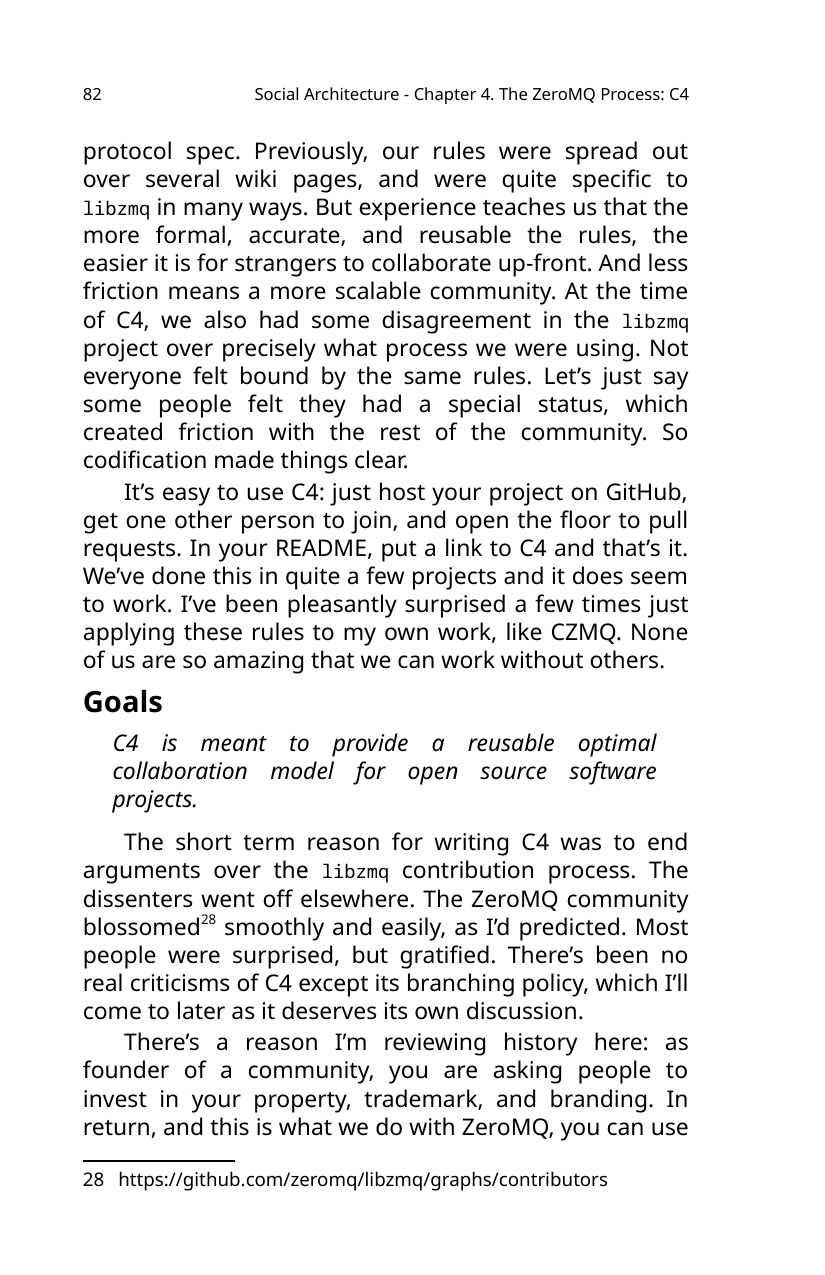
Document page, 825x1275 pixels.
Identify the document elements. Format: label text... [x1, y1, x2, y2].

text There’s a reason I’m reviewing history here: as founder of a community, you are asking people to invest in your property, trademark, and branding. In return, and this is what we do with ZeroMQ, you can use [83, 1026, 689, 1142]
text https://github.com/zeromq/libzmq/graphs/contributors [83, 1167, 689, 1192]
text C4 is meant to provide a reusable optimal collaboration model for open source software projects. [112, 727, 660, 814]
subtitle Goals [83, 681, 689, 721]
text It’s easy to use C4: just host your project on GitHub, get one other person to join, and open the floor to pull requests. In your README, put a link to C4 and that’s it. We’ve done this in quite a few projects and it does seem to work. I’ve been pleasantly surprised a few times just applying these rules to my own work, like CZMQ. None of us are so amazing that we can work without others. [83, 476, 689, 676]
text The short term reason for writing C4 was to end arguments over the libzmq contribution process. The dissenters went off elsewhere. The ZeroMQ community blossomed smoothly and easily, as I’d predicted. Most people were surprised, but gratified. There’s been no real criticisms of C4 except its branching policy, which I’ll come to later as it deserves its own discussion. [83, 826, 689, 1026]
text protocol spec. Previously, our rules were spread out over several wiki pages, and were quite specific to libzmq in many ways. But experience teaches us that the more formal, accurate, and reusable the rules, the easier it is for strangers to collaborate up-front. And less friction means a more scalable community. At the time of C4, we also had some disagreement in the libzmq project over precisely what process we were using. Not everyone felt bound by the same rules. Let’s just say some people felt they had a special status, which created friction with the rest of the community. So codification made things clear. [83, 135, 689, 476]
